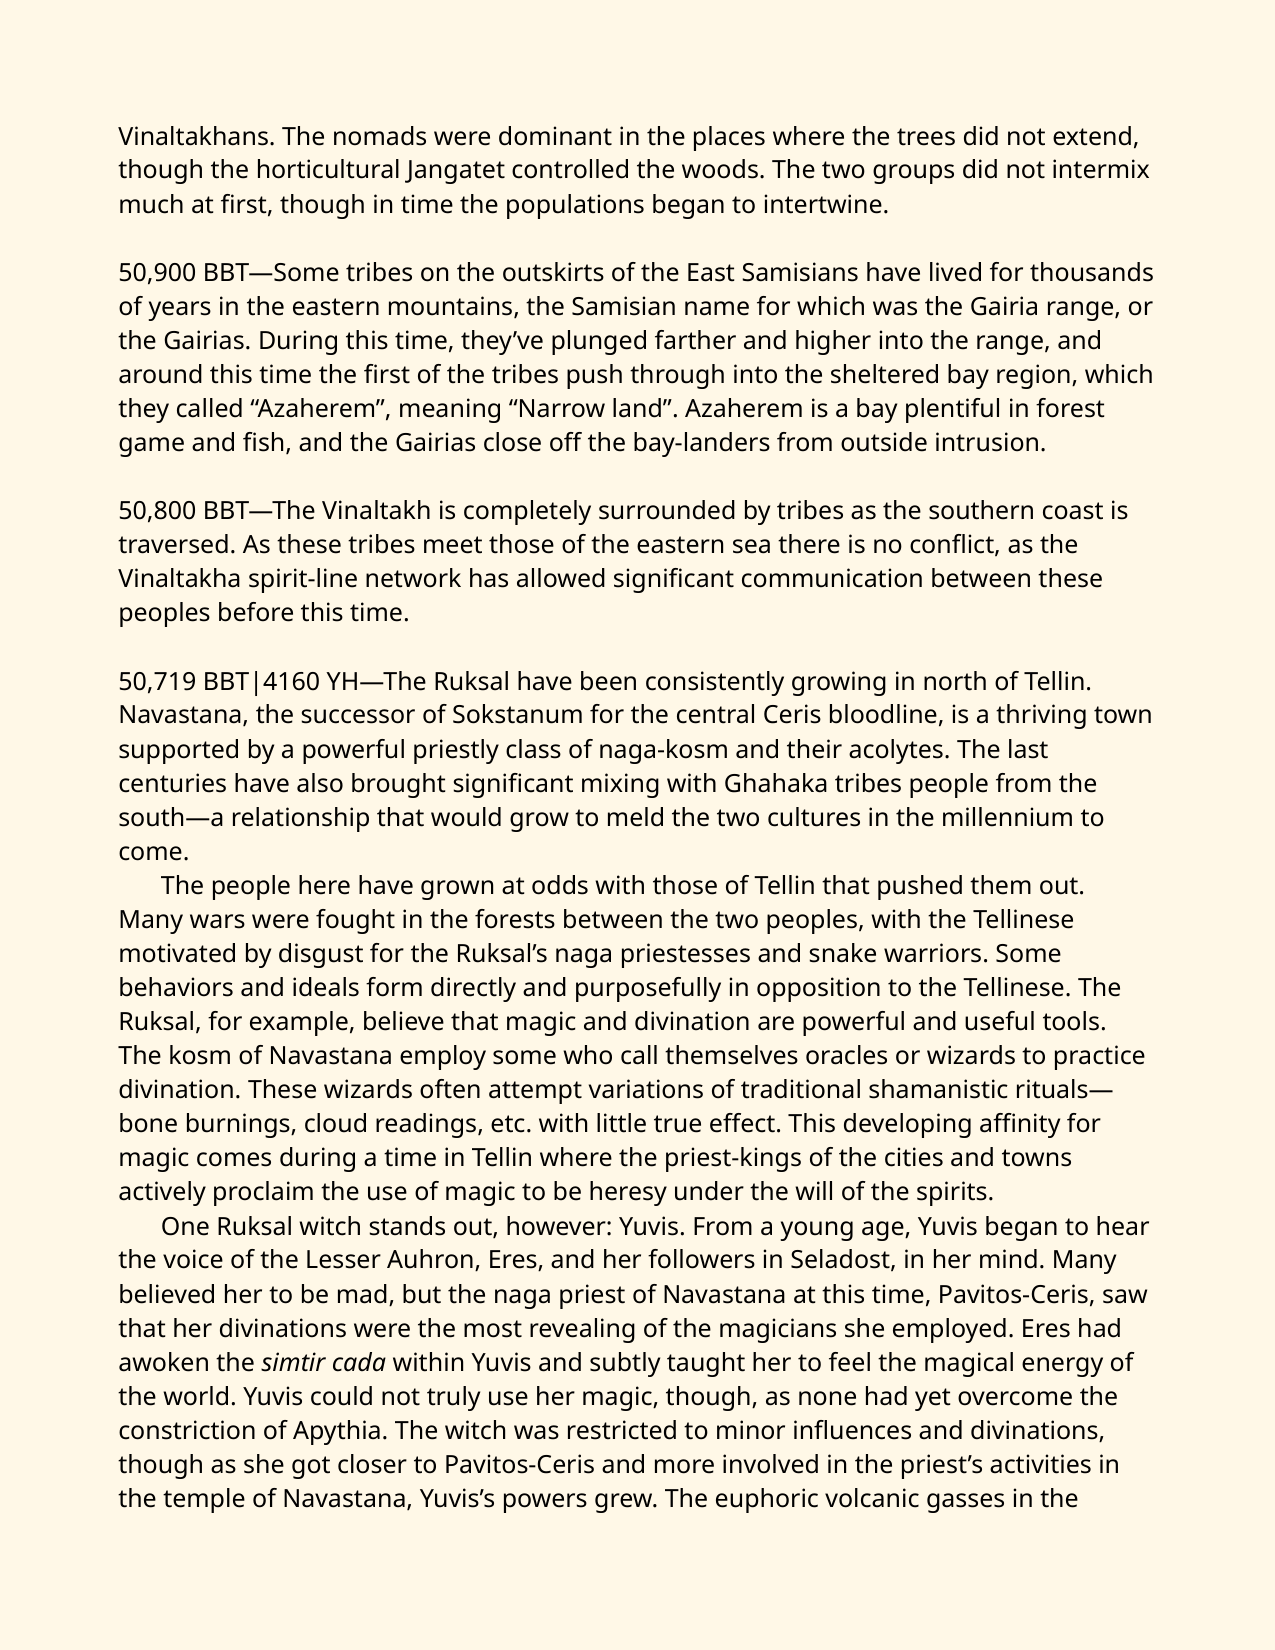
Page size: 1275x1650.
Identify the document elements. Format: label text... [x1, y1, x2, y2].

text 50,719 BBT|4160 YH—The Ruksal have been consistently growing in north of Tellin. Navastana, the successor of Sokstanum for the central Ceris bloodline, is a thriving town supported by a powerful priestly class of naga-kosm and their acolytes. The last centuries have also brought significant mixing with Ghahaka tribes people from the south—a relationship that would grow to meld the two cultures in the millennium to come. [118, 663, 1157, 867]
text The people here have grown at odds with those of Tellin that pushed them out. Many wars were fought in the forests between the two peoples, with the Tellinese motivated by disgust for the Ruksal’s naga priestesses and snake warriors. Some behaviors and ideals form directly and purposefully in opposition to the Tellinese. The Ruksal, for example, believe that magic and divination are powerful and useful tools. The kosm of Navastana employ some who call themselves oracles or wizards to practice divination. These wizards often attempt variations of traditional shamanistic rituals—bone burnings, cloud readings, etc. with little true effect. This developing affinity for magic comes during a time in Tellin where the priest-kings of the cities and towns actively proclaim the use of magic to be heresy under the will of the spirits. [118, 867, 1157, 1208]
text 50,800 BBT—The Vinaltakh is completely surrounded by tribes as the southern coast is traversed. As these tribes meet those of the eastern sea there is no conflict, as the Vinaltakha spirit-line network has allowed significant communication between these peoples before this time. [118, 493, 1157, 629]
text One Ruksal witch stands out, however: Yuvis. From a young age, Yuvis began to hear the voice of the Lesser Auhron, Eres, and her followers in Seladost, in her mind. Many believed her to be mad, but the naga priest of Navastana at this time, Pavitos-Ceris, saw that her divinations were the most revealing of the magicians she employed. Eres had awoken the simtir cada within Yuvis and subtly taught her to feel the magical energy of the world. Yuvis could not truly use her magic, though, as none had yet overcome the constriction of Apythia. The witch was restricted to minor influences and divinations, though as she got closer to Pavitos-Ceris and more involved in the priest’s activities in the temple of Navastana, Yuvis’s powers grew. The euphoric volcanic gasses in the [118, 1208, 1157, 1515]
text 50,900 BBT—Some tribes on the outskirts of the East Samisians have lived for thousands of years in the eastern mountains, the Samisian name for which was the Gairia range, or the Gairias. During this time, they’ve plunged farther and higher into the range, and around this time the first of the tribes push through into the sheltered bay region, which they called “Azaherem”, meaning “Narrow land”. Azaherem is a bay plentiful in forest game and fish, and the Gairias close off the bay-landers from outside intrusion. [118, 254, 1157, 459]
text Vinaltakhans. The nomads were dominant in the places where the trees did not extend, though the horticultural Jangatet controlled the woods. The two groups did not intermix much at first, though in time the populations began to intertwine. [118, 118, 1157, 220]
